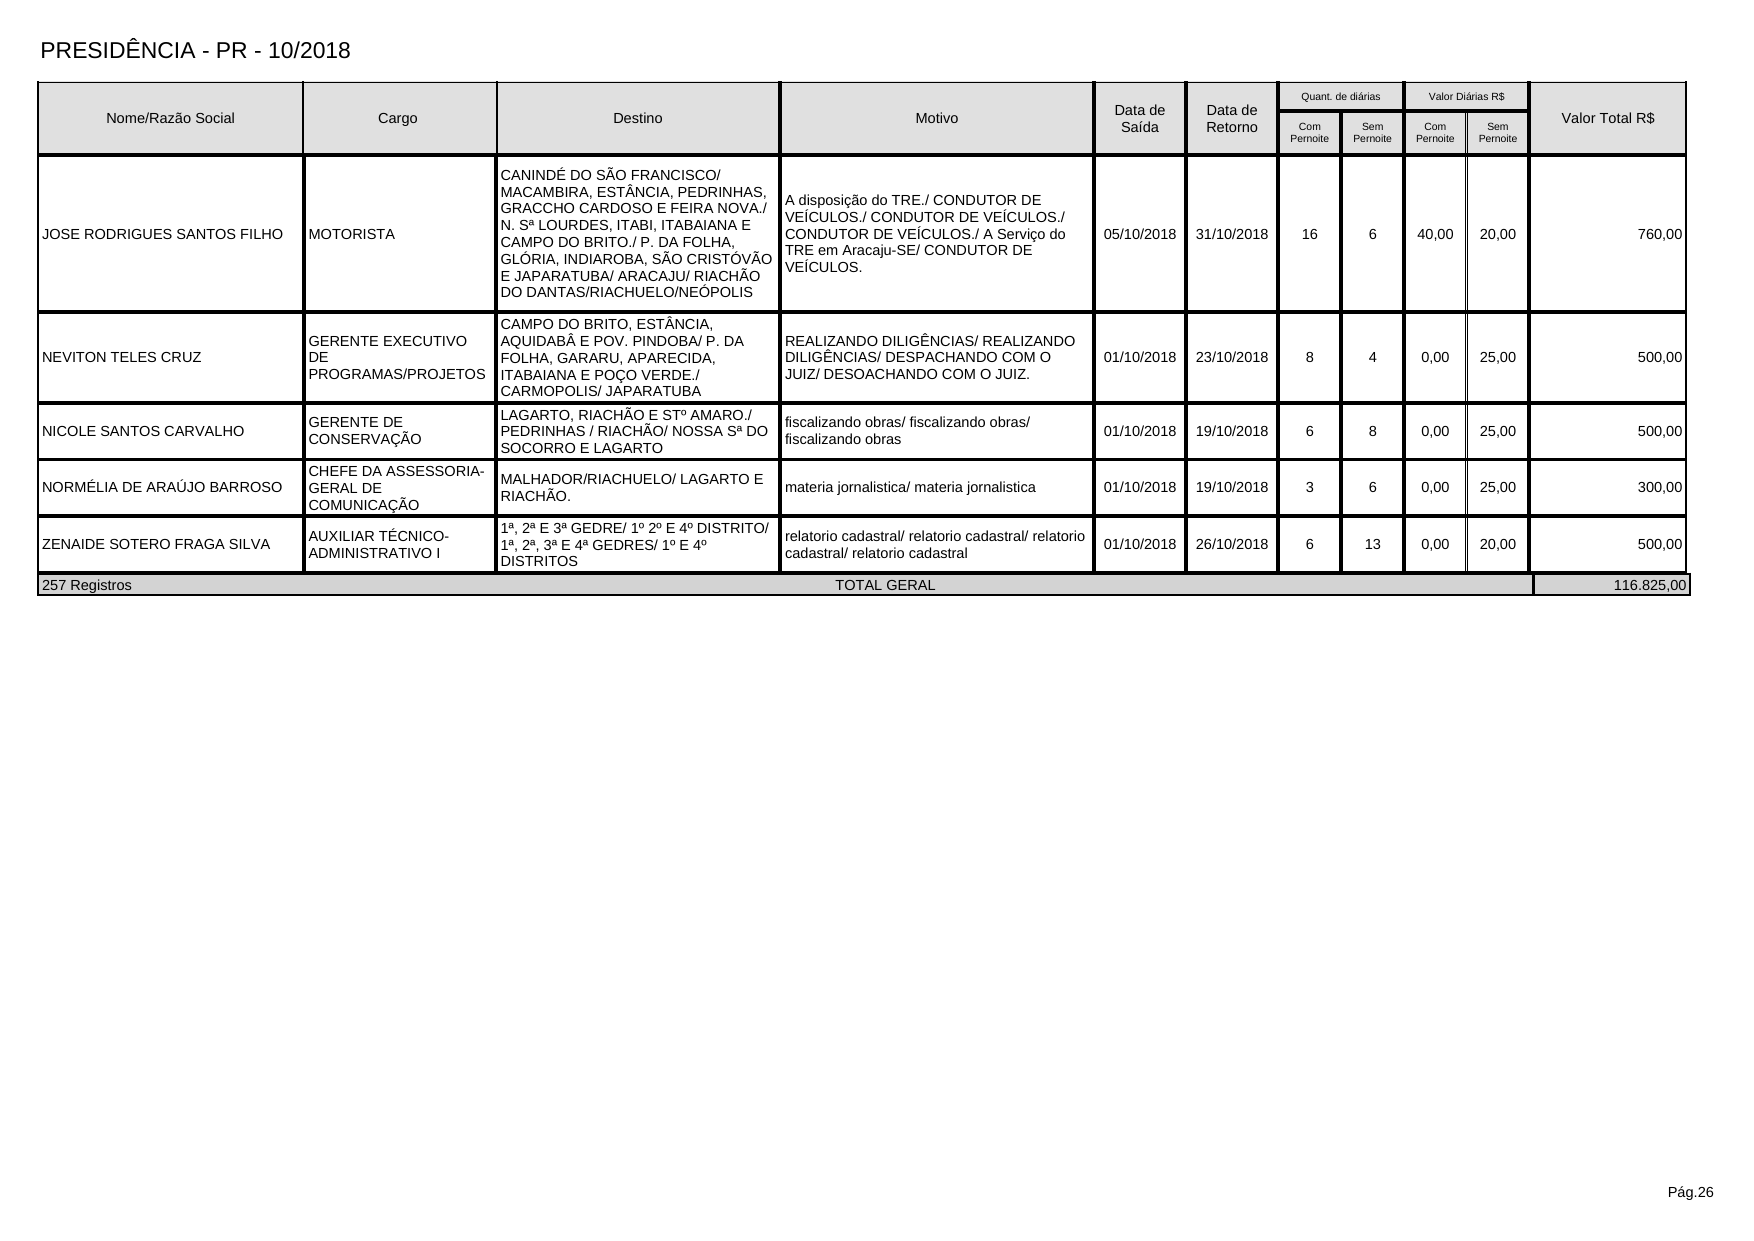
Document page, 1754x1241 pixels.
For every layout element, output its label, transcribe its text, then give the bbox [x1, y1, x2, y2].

table_cell Sem Pernoite [1468, 113, 1527, 153]
table_cell Valor Diárias R$ [1406, 83, 1527, 109]
table_cell Pág.26 [1573, 1184, 1717, 1201]
table_cell CHEFE DA ASSESSORIA-GERAL DE COMUNICAÇÃO [306, 461, 494, 514]
table_cell 8 [1280, 314, 1339, 401]
table_cell 8 [1343, 405, 1402, 458]
table_cell 19/10/2018 [1188, 461, 1276, 514]
table_cell 05/10/2018 [1096, 157, 1184, 310]
table_cell Motivo [782, 83, 1092, 153]
table_cell Data de Retorno [1188, 83, 1276, 153]
table_cell 13 [1343, 518, 1402, 571]
table_cell Data de Saída [1096, 83, 1184, 153]
table_cell 31/10/2018 [1188, 157, 1276, 310]
table_cell 20,00 [1468, 518, 1527, 571]
table_cell 1ª, 2ª E 3ª GEDRE/ 1º 2º E 4º DISTRITO/ 1ª, 2ª, 3ª E 4ª GEDRES/ 1º E 4º DISTRITOS [498, 518, 778, 571]
table_cell [37, 596, 1691, 1184]
table_cell [1687, 81, 1717, 573]
table_cell 300,00 [1531, 461, 1685, 514]
table_cell 3 [1280, 461, 1339, 514]
table_cell Nome/Razão Social [39, 83, 302, 153]
table_cell PRESIDÊNCIA - PR - 10/2018 [37, 37, 1322, 67]
table_cell 0,00 [1406, 518, 1465, 571]
table_cell 500,00 [1531, 405, 1685, 458]
table_cell CANINDÉ DO SÃO FRANCISCO/ MACAMBIRA, ESTÂNCIA, PEDRINHAS, GRACCHO CARDOSO E FEIRA NOVA./ N. Sª LOURDES, ITABI, ITABAIANA E CAMPO DO BRITO./ P. DA FOLHA, GLÓRIA, INDIAROBA, SÃO CRISTÓVÃO E JAPARATUBA/ ARACAJU/ RIACHÃO DO DANTAS/RIACHUELO/NEÓPOLIS [498, 157, 778, 310]
table_cell 19/10/2018 [1188, 405, 1276, 458]
table_cell 116.825,00 [1535, 575, 1689, 594]
table_cell MALHADOR/RIACHUELO/ LAGARTO E RIACHÃO. [498, 461, 778, 514]
table_cell NEVITON TELES CRUZ [39, 314, 302, 401]
table_cell relatorio cadastral/ relatorio cadastral/ relatorio cadastral/ relatorio cadastral [782, 518, 1092, 571]
table_cell Sem Pernoite [1343, 113, 1402, 153]
table_cell 26/10/2018 [1188, 518, 1276, 571]
table_cell 01/10/2018 [1096, 461, 1184, 514]
table_cell Com Pernoite [1280, 113, 1339, 153]
table_cell 25,00 [1468, 405, 1527, 458]
table_cell GERENTE DE CONSERVAÇÃO [306, 405, 494, 458]
table_cell 6 [1280, 405, 1339, 458]
table_cell 6 [1280, 518, 1339, 571]
table_cell 16 [1280, 157, 1339, 310]
table_cell [1322, 37, 1717, 81]
table_cell LAGARTO, RIACHÃO E STº AMARO./ PEDRINHAS / RIACHÃO/ NOSSA Sª DO SOCORRO E LAGARTO [498, 405, 778, 458]
table_cell [37, 1184, 1573, 1201]
table_cell 25,00 [1468, 461, 1527, 514]
table_cell 40,00 [1406, 157, 1465, 310]
table_cell CAMPO DO BRITO, ESTÂNCIA, AQUIDABÂ E POV. PINDOBA/ P. DA FOLHA, GARARU, APARECIDA, ITABAIANA E POÇO VERDE./ CARMOPOLIS/ JAPARATUBA [498, 314, 778, 401]
table_cell 20,00 [1468, 157, 1527, 310]
table_cell ZENAIDE SOTERO FRAGA SILVA [39, 518, 302, 571]
table_cell 4 [1343, 314, 1402, 401]
table_cell Com Pernoite [1406, 113, 1465, 153]
table_cell TOTAL GERAL [239, 575, 1532, 594]
table_cell GERENTE EXECUTIVO DE PROGRAMAS/PROJETOS [306, 314, 494, 401]
table_cell 01/10/2018 [1096, 405, 1184, 458]
table_cell 257 Registros [39, 575, 239, 594]
table_cell 760,00 [1531, 157, 1685, 310]
table_cell 500,00 [1531, 314, 1685, 401]
table_cell JOSE RODRIGUES SANTOS FILHO [39, 157, 302, 310]
table_cell MOTORISTA [306, 157, 494, 310]
table_cell Destino [498, 83, 778, 153]
table_cell NICOLE SANTOS CARVALHO [39, 405, 302, 458]
table_cell fiscalizando obras/ fiscalizando obras/ fiscalizando obras [782, 405, 1092, 458]
table_cell 0,00 [1406, 314, 1465, 401]
table_cell REALIZANDO DILIGÊNCIAS/ REALIZANDO DILIGÊNCIAS/ DESPACHANDO COM O JUIZ/ DESOACHANDO COM O JUIZ. [782, 314, 1092, 401]
table_cell Quant. de diárias [1280, 83, 1402, 109]
table_cell materia jornalistica/ materia jornalistica [782, 461, 1092, 514]
table_cell 25,00 [1468, 314, 1527, 401]
table_cell Valor Total R$ [1531, 83, 1685, 153]
table_cell 23/10/2018 [1188, 314, 1276, 401]
table_cell 6 [1343, 157, 1402, 310]
table_cell NORMÉLIA DE ARAÚJO BARROSO [39, 461, 302, 514]
table_cell Cargo [304, 83, 496, 153]
table_cell 6 [1343, 461, 1402, 514]
table_cell A disposição do TRE./ CONDUTOR DE VEÍCULOS./ CONDUTOR DE VEÍCULOS./ CONDUTOR DE VEÍCULOS./ A Serviço do TRE em Aracaju-SE/ CONDUTOR DE VEÍCULOS. [782, 157, 1092, 310]
table_cell [37, 67, 1322, 81]
table_cell [1691, 573, 1717, 1184]
table_cell AUXILIAR TÉCNICO-ADMINISTRATIVO I [306, 518, 494, 571]
table_cell 01/10/2018 [1096, 314, 1184, 401]
table_cell 500,00 [1531, 518, 1685, 571]
table_cell 0,00 [1406, 461, 1465, 514]
table_cell 01/10/2018 [1096, 518, 1184, 571]
table_cell 0,00 [1406, 405, 1465, 458]
